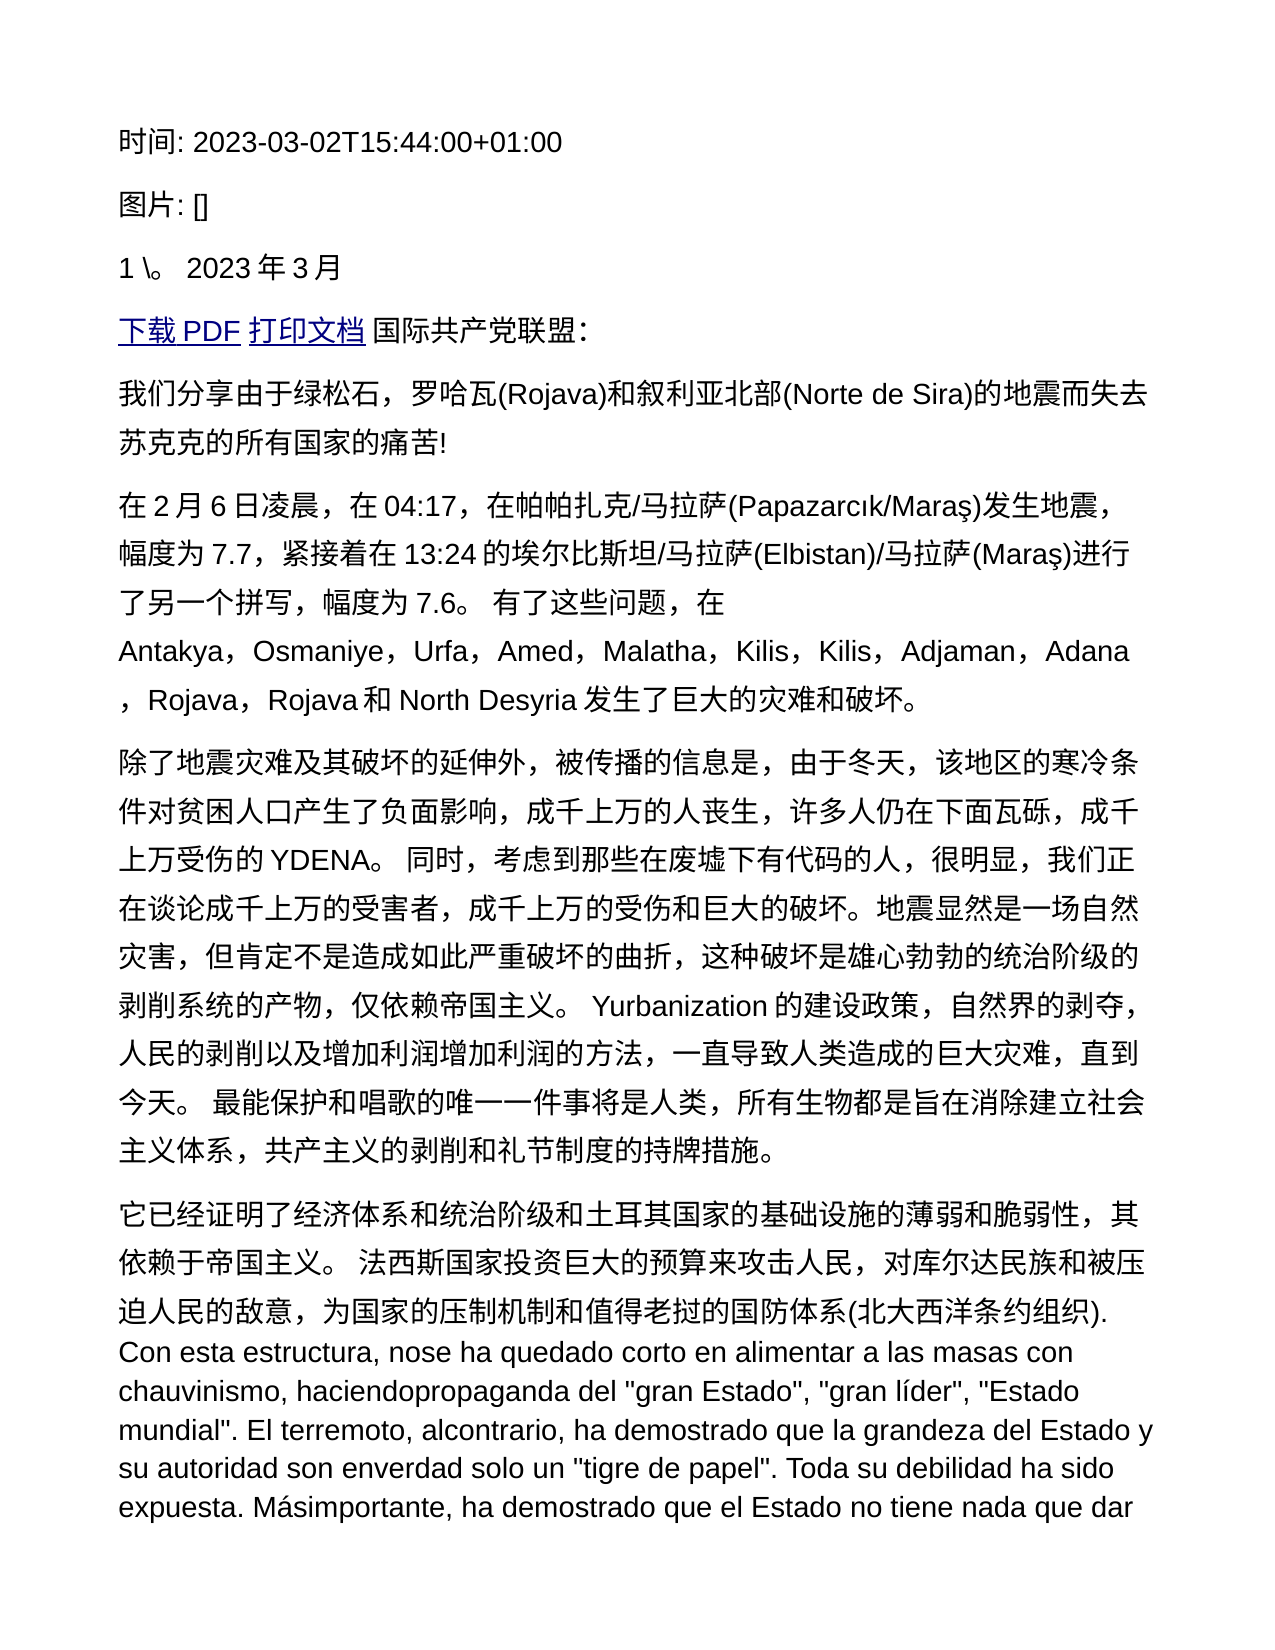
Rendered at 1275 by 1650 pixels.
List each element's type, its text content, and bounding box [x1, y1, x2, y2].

text 它已经证明了经济体系和统治阶级和土耳其国家的基础设施的薄弱和脆弱性，其依赖于帝国主义。 法西斯国家投资巨大的预算来攻击人民，对库尔达民族和被压迫人民的敌意，为国家的压制机制和值得老挝的国防体系(北大西洋条约组织). Con esta estructura, nose ha quedado corto en alimentar a las masas con chauvinismo, haciendopropaganda del "gran Estado", "gran líder", "Estado mundial". El terremoto, alcontrario, ha demostrado que la grandeza del Estado y su autoridad son enverdad solo un "tigre de papel". Toda su debilidad ha sido expuesta. Másimportante, ha demostrado que el Estado no tiene nada que dar [118, 1191, 1157, 1523]
text 1 \。 2023年3月 [118, 244, 1157, 287]
text 下载PDF 打印文档 国际共产党联盟： [118, 307, 1157, 350]
text 我们分享由于绿松石，罗哈瓦(Rojava)和叙利亚北部(Norte de Sira)的地震而失去苏克克的所有国家的痛苦! [118, 371, 1157, 461]
text 图片: [] [118, 181, 1157, 223]
text 在2月6日凌晨，在04:17，在帕帕扎克/马拉萨(Papazarcık/Maraş)发生地震，幅度为7.7，紧接着在13:24的埃尔比斯坦/马拉萨(Elbistan)/马拉萨(Maraş)进行了另一个拼写，幅度为7.6。 有了这些问题，在Antakya，Osmaniye，Urfa，Amed，Malatha，Kilis，Kilis，Adjaman，Adana，Rojava，Rojava和North Desyria发生了巨大的灾难和破坏。 [118, 482, 1157, 719]
text 时间: 2023-03-02T15:44:00+01:00 [118, 118, 1157, 160]
text 除了地震灾难及其破坏的延伸外，被传播的信息是，由于冬天，该地区的寒冷条件对贫困人口产生了负面影响，成千上万的人丧生，许多人仍在下面瓦砾，成千上万受伤的YDENA。 同时，考虑到那些在废墟下有代码的人，很明显，我们正在谈论成千上万的受害者，成千上万的受伤和巨大的破坏。地震显然是一场自然灾害，但肯定不是造成如此严重破坏的曲折，这种破坏是雄心勃勃的统治阶级的剥削系统的产物，仅依赖帝国主义。 Yurbanization的建设政策，自然界的剥夺，人民的剥削以及增加利润增加利润的方法，一直导致人类造成的巨大灾难，直到今天。 最能保护和唱歌的唯一一件事将是人类，所有生物都是旨在消除建立社会主义体系，共产主义的剥削和礼节制度的持牌措施。 [118, 739, 1157, 1170]
